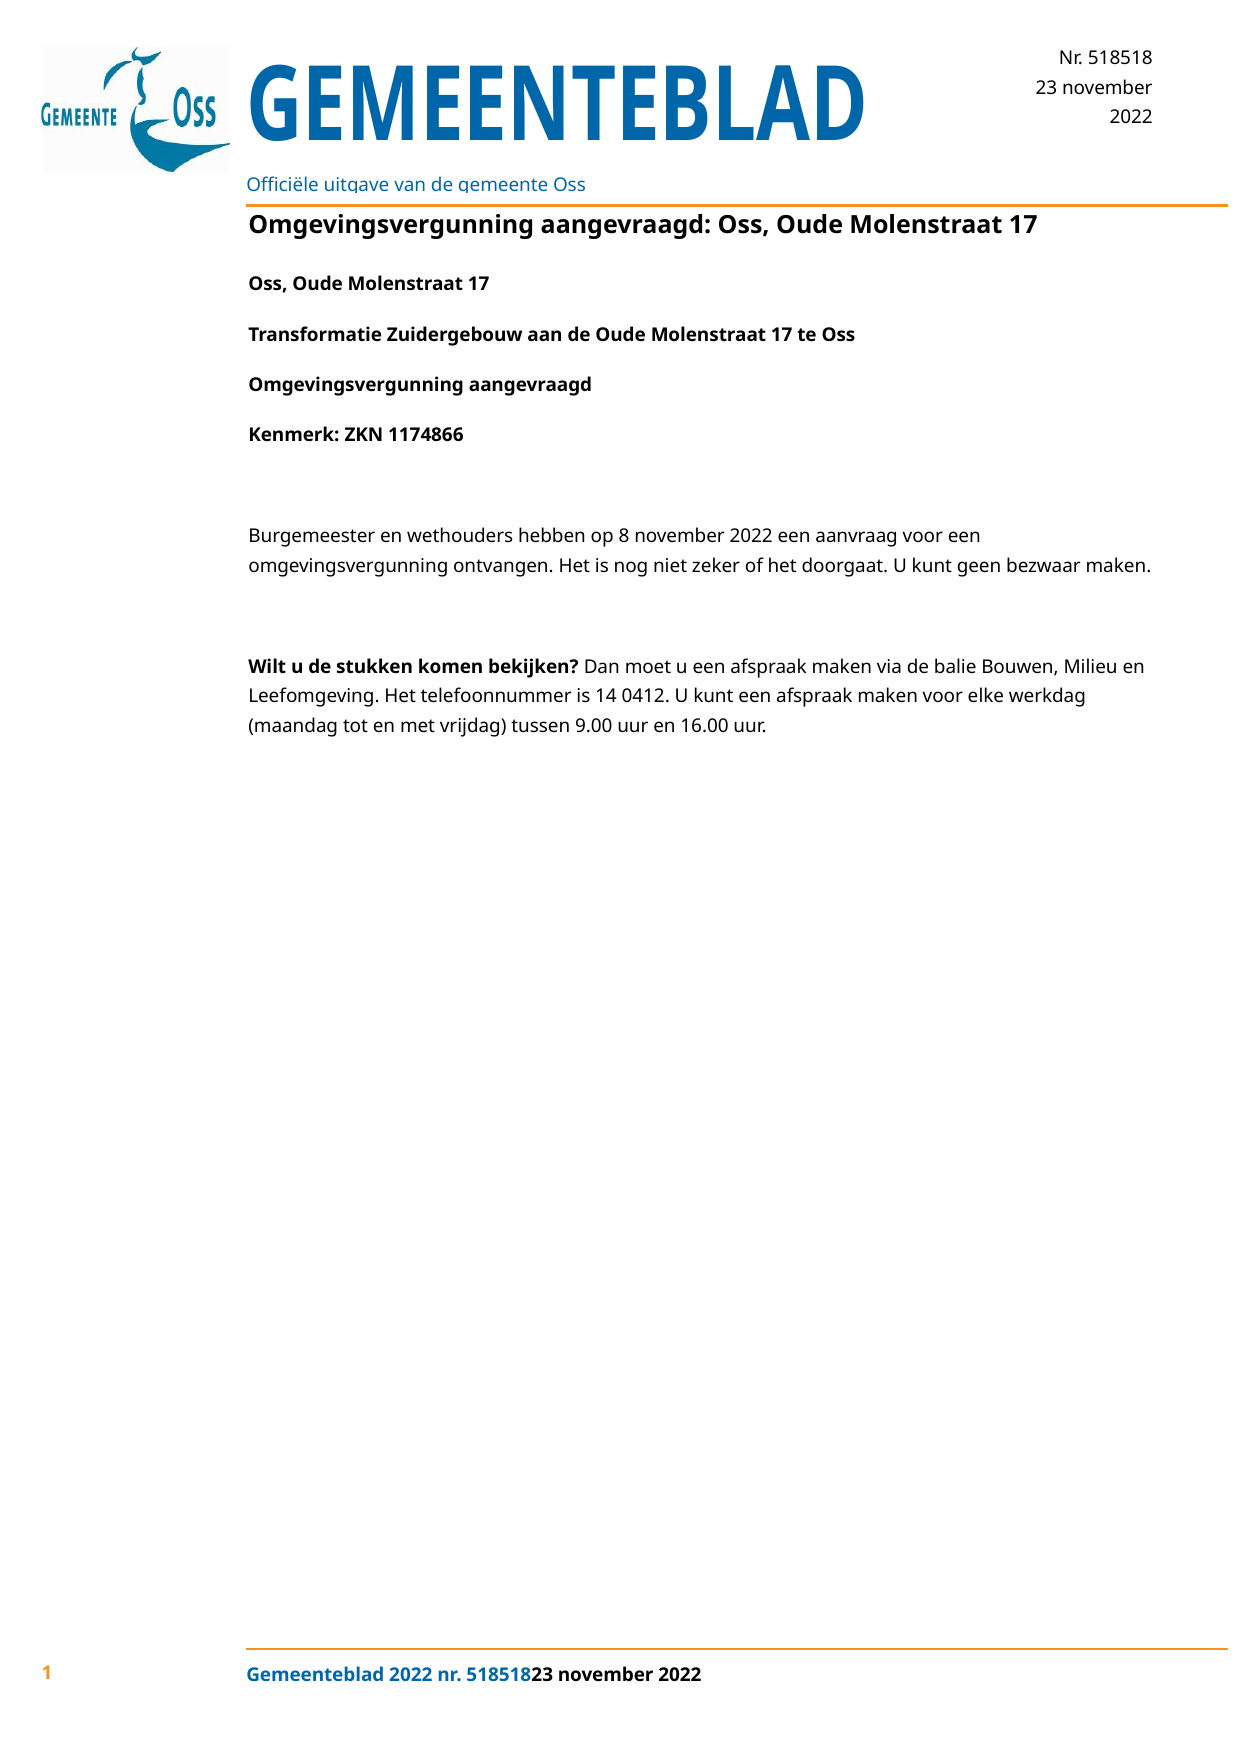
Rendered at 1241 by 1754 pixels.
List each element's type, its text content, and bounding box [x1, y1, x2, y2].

text Kenmerk: ZKN 1174866 [248, 422, 1152, 447]
text Omgevingsvergunning aangevraagd: Oss, Oude Molenstraat 17 [248, 207, 1152, 241]
text Transformatie Zuidergebouw aan de Oude Molenstraat 17 te Oss [248, 321, 1152, 346]
text Burgemeester en wethouders hebben op 8 november 2022 een aanvraag voor een omgevingsvergunning ontvangen. Het is nog niet zeker of het doorgaat. U kunt geen bezwaar maken. [248, 522, 1152, 578]
text Wilt u de stukken komen bekijken? Dan moet u een afspraak maken via de balie Bouwen, Milieu en Leefomgeving. Het telefoonnummer is 14 0412. U kunt een afspraak maken voor elke werkdag (maandag tot en met vrijdag) tussen 9.00 uur en 16.00 uur. [248, 653, 1152, 738]
text Oss, Oude Molenstraat 17 [248, 270, 1152, 296]
text Omgevingsvergunning aangevraagd [248, 371, 1152, 397]
picture [41, 47, 231, 172]
